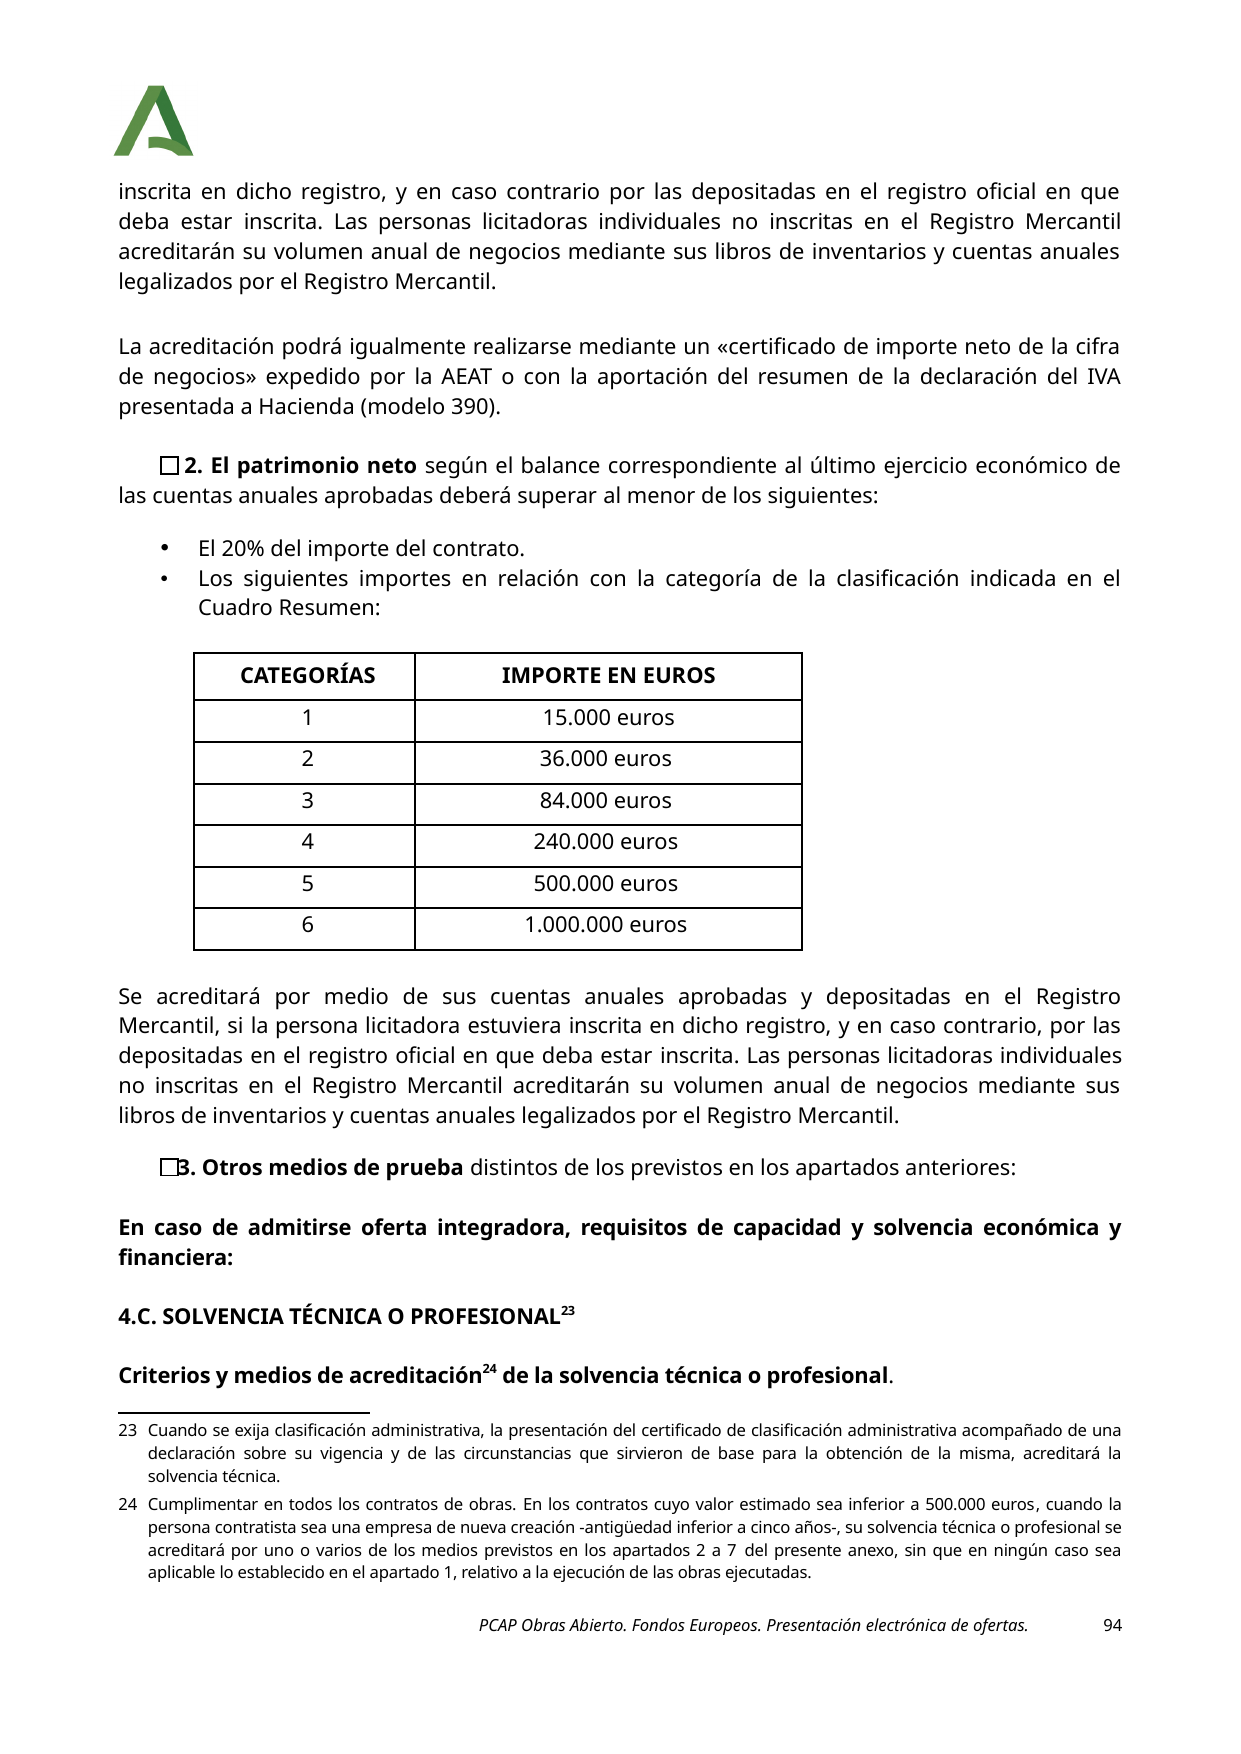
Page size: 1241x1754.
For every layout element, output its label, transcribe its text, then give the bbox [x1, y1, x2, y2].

list El 20% del importe del contrato. [160, 533, 1122, 562]
text Cuando se exija clasificación administrativa, la presentación del certificado de clasificación administrativa acompañado de una declaración sobre su vigencia y de las circunstancias que sirvieron de base para la obtención de la misma, acreditará la solvencia técnica. [118, 1419, 1122, 1487]
table_cell 500.000 euros [416, 868, 801, 907]
text Se acreditará por medio de sus cuentas anuales aprobadas y depositadas en el Registro Mercantil, si la persona licitadora estuviera inscrita en dicho registro, y en caso contrario, por las depositadas en el registro oficial en que deba estar inscrita. Las personas licitadoras individuales no inscritas en el Registro Mercantil acreditarán su volumen anual de negocios mediante sus libros de inventarios y cuentas anuales legalizados por el Registro Mercantil. [118, 981, 1122, 1129]
table_cell 2 [195, 743, 414, 782]
text 3. Otros medios de prueba distintos de los previstos en los apartados anteriores: [118, 1152, 1122, 1182]
table_cell 4 [195, 826, 414, 866]
text 2. El patrimonio neto según el balance correspondiente al último ejercicio económico de las cuentas anuales aprobadas deberá superar al menor de los siguientes: [118, 450, 1122, 510]
picture [109, 81, 198, 160]
table_cell 1 [195, 701, 414, 741]
table_cell 1.000.000 euros [416, 909, 801, 949]
table_cell 84.000 euros [416, 785, 801, 824]
table_cell 15.000 euros [416, 701, 801, 741]
table_cell 5 [195, 868, 414, 907]
text Criterios y medios de acreditación de la solvencia técnica o profesional. [118, 1360, 1122, 1389]
table_cell 6 [195, 909, 414, 949]
table_header CATEGORÍAS [195, 654, 414, 699]
text inscrita en dicho registro, y en caso contrario por las depositadas en el registro oficial en que deba estar inscrita. Las personas licitadoras individuales no inscritas en el Registro Mercantil acreditarán su volumen anual de negocios mediante sus libros de inventarios y cuentas anuales legalizados por el Registro Mercantil. [118, 176, 1122, 296]
text 4.C. SOLVENCIA TÉCNICA O PROFESIONAL [118, 1301, 1122, 1331]
table_cell 3 [195, 785, 414, 824]
text Cumplimentar en todos los contratos de obras. En los contratos cuyo valor estimado sea inferior a 500.000 euros, cuando la persona contratista sea una empresa de nueva creación -antigüedad inferior a cinco años-, su solvencia técnica o profesional se acreditará por uno o varios de los medios previstos en los apartados 2 a 7 del presente anexo, sin que en ningún caso sea aplicable lo establecido en el apartado 1, relativo a la ejecución de las obras ejecutadas. [118, 1493, 1122, 1584]
list Los siguientes importes en relación con la categoría de la clasificación indicada en el Cuadro Resumen: [160, 562, 1122, 622]
table_header IMPORTE EN EUROS [416, 654, 801, 699]
table_cell 36.000 euros [416, 743, 801, 782]
table_cell 240.000 euros [416, 826, 801, 866]
text La acreditación podrá igualmente realizarse mediante un «certificado de importe neto de la cifra de negocios» expedido por la AEAT o con la aportación del resumen de la declaración del IVA presentada a Hacienda (modelo 390). [118, 331, 1122, 421]
text En caso de admitirse oferta integradora, requisitos de capacidad y solvencia económica y financiera: [118, 1212, 1122, 1271]
